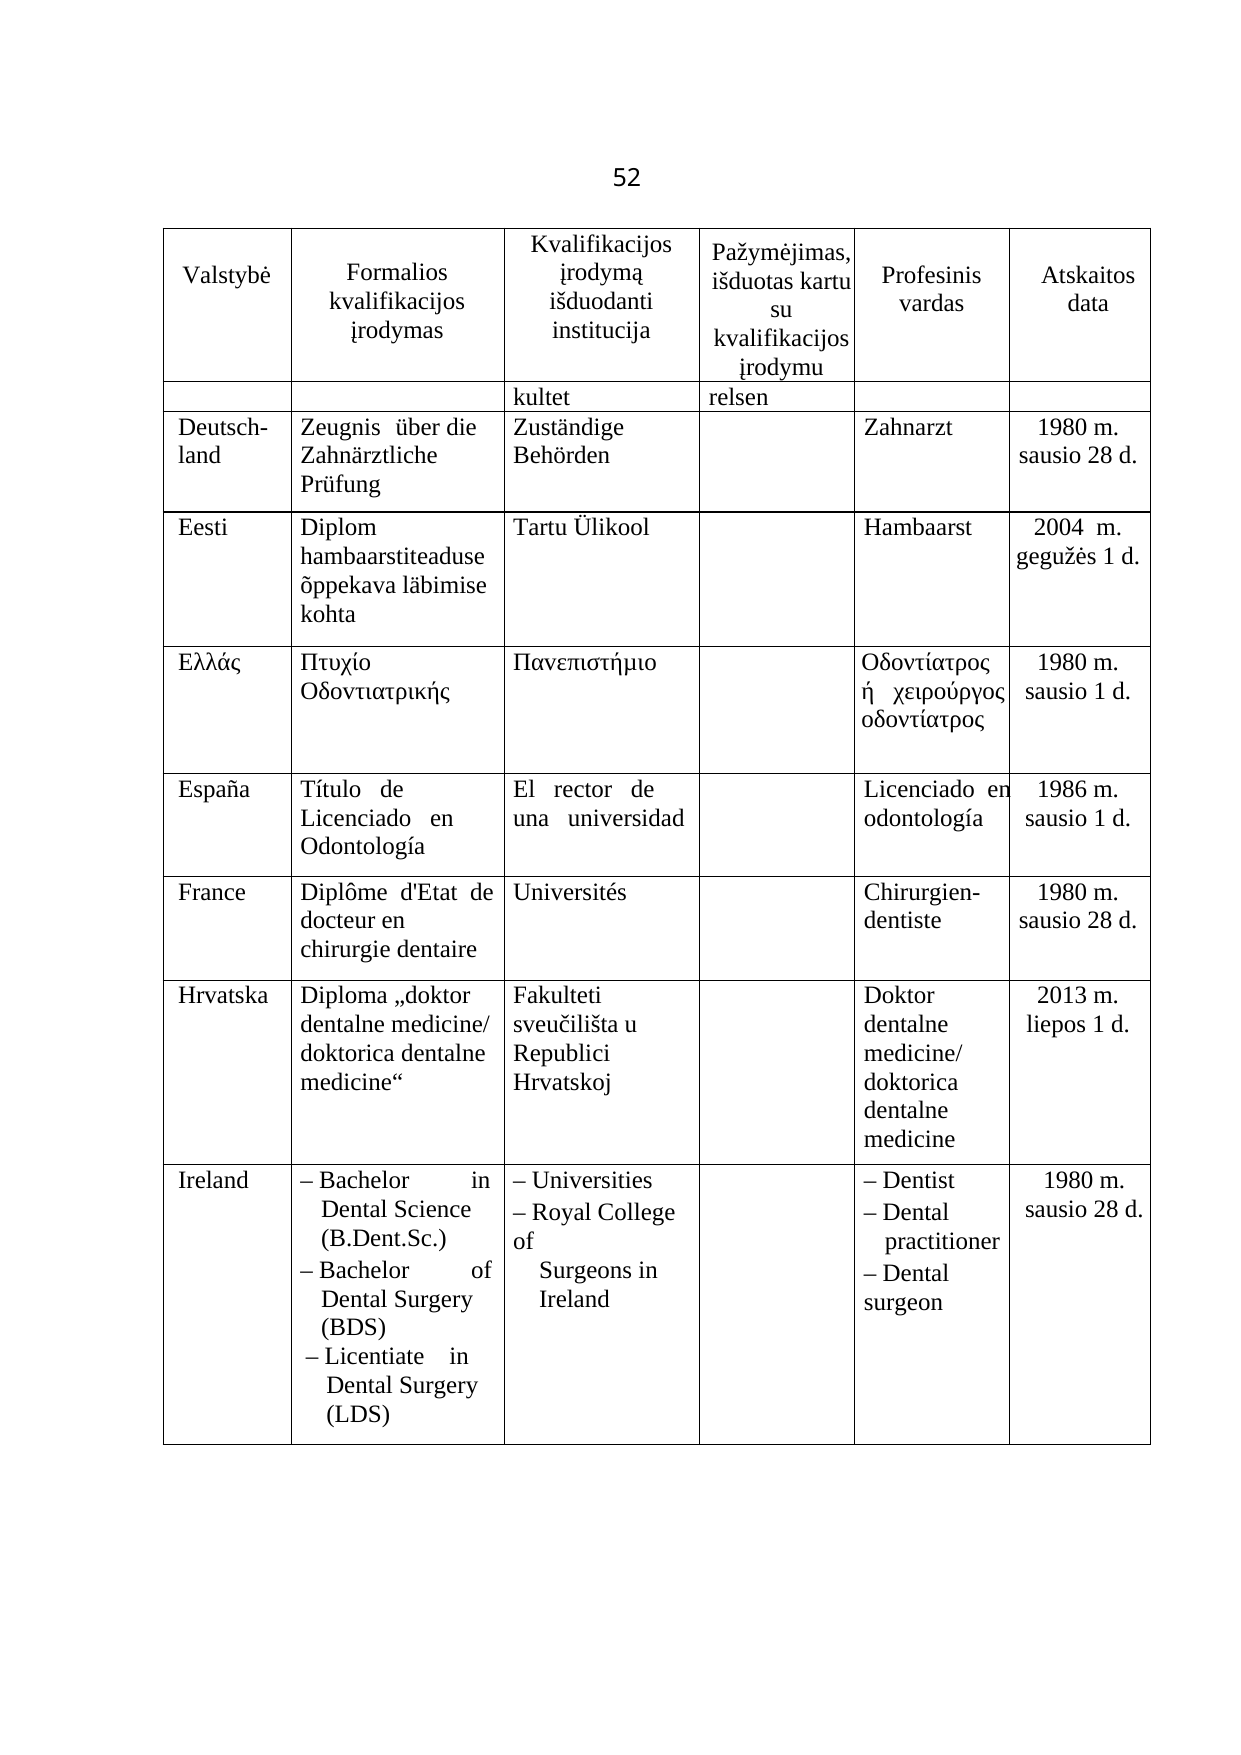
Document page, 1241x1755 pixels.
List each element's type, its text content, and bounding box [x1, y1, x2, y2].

table_cell 1980 m. sausio 28 d. [1010, 412, 1150, 511]
table_cell 2004 m. gegužės 1 d. [1010, 513, 1150, 646]
table_cell Tartu Ülikool [505, 513, 699, 646]
table_cell Ελλάς [164, 647, 291, 773]
table_cell Chirurgien-dentiste [855, 877, 1009, 979]
table_cell [700, 647, 854, 773]
table_cell Fakulteti sveučilišta u Republici Hrvatskoj [505, 981, 699, 1164]
table_cell Deutsch-land [164, 412, 291, 511]
table_cell [700, 981, 854, 1164]
table_cell – Universities – Royal College of Surgeons in Ireland [505, 1165, 699, 1444]
table_cell France [164, 877, 291, 979]
table_cell Hambaarst [855, 513, 1009, 646]
table_header Kvalifikacijos įrodymą išduodanti institucija [505, 229, 699, 381]
table_cell Hrvatska [164, 981, 291, 1164]
table_cell Diplôme d'Etat de docteur en chirurgie dentaire [292, 877, 504, 979]
table_cell kultet [505, 382, 699, 411]
table_cell Universités [505, 877, 699, 979]
table_cell [700, 412, 854, 511]
table_cell Doktor dentalne medicine/ doktorica dentalne medicine [855, 981, 1009, 1164]
table_cell [700, 774, 854, 876]
table_cell Zeugnis über die Zahnärztliche Prüfung [292, 412, 504, 511]
table_cell [164, 382, 291, 411]
table_cell 1986 m. sausio 1 d. [1010, 774, 1150, 876]
table_cell Πτυχίo Οδovτιατρικής [292, 647, 504, 773]
table_header Valstybė [164, 229, 291, 381]
table_cell El rector de una universidad [505, 774, 699, 876]
table_cell [700, 877, 854, 979]
table_cell Zuständige Behörden [505, 412, 699, 511]
table_cell Título de Licenciado en Odontología [292, 774, 504, 876]
table_cell Ireland [164, 1165, 291, 1444]
table_cell [292, 382, 504, 411]
table_cell [700, 1165, 854, 1444]
table_cell Οδοντίατρος ή χειρούργος οδοντίατρος [855, 647, 1009, 773]
table_cell Diploma „doktor dentalne medicine/ doktorica dentalne medicine“ [292, 981, 504, 1164]
table_cell Παvεπιστήµιo [505, 647, 699, 773]
table_header Profesinis vardas [855, 229, 1009, 381]
table_cell España [164, 774, 291, 876]
table_cell [855, 382, 1009, 411]
table_cell – Dentist – Dental practitioner – Dental surgeon [855, 1165, 1009, 1444]
table_cell Eesti [164, 513, 291, 646]
table_cell [700, 513, 854, 646]
table_cell 1980 m. sausio 1 d. [1010, 647, 1150, 773]
table_cell Zahnarzt [855, 412, 1009, 511]
table_cell 1980 m. sausio 28 d. [1010, 877, 1150, 979]
table_cell Diplom hambaarstiteaduse õppekava läbimise kohta [292, 513, 504, 646]
table_cell 2013 m. liepos 1 d. [1010, 981, 1150, 1164]
table_cell Licenciado en odontología [855, 774, 1009, 876]
table_header Formalios kvalifikacijos įrodymas [292, 229, 504, 381]
table_cell 1980 m. sausio 28 d. [1010, 1165, 1150, 1444]
table_cell relsen [700, 382, 854, 411]
table_cell – Bachelor in Dental Science (B.Dent.Sc.) – Bachelor of Dental Surgery (BDS) – Licentiate in Dental Surgery (LDS) [292, 1165, 504, 1444]
table_header Atskaitos data [1010, 229, 1150, 381]
table_cell [1010, 382, 1150, 411]
table_header Pažymėjimas, išduotas kartu su kvalifikacijos įrodymu [700, 229, 854, 381]
